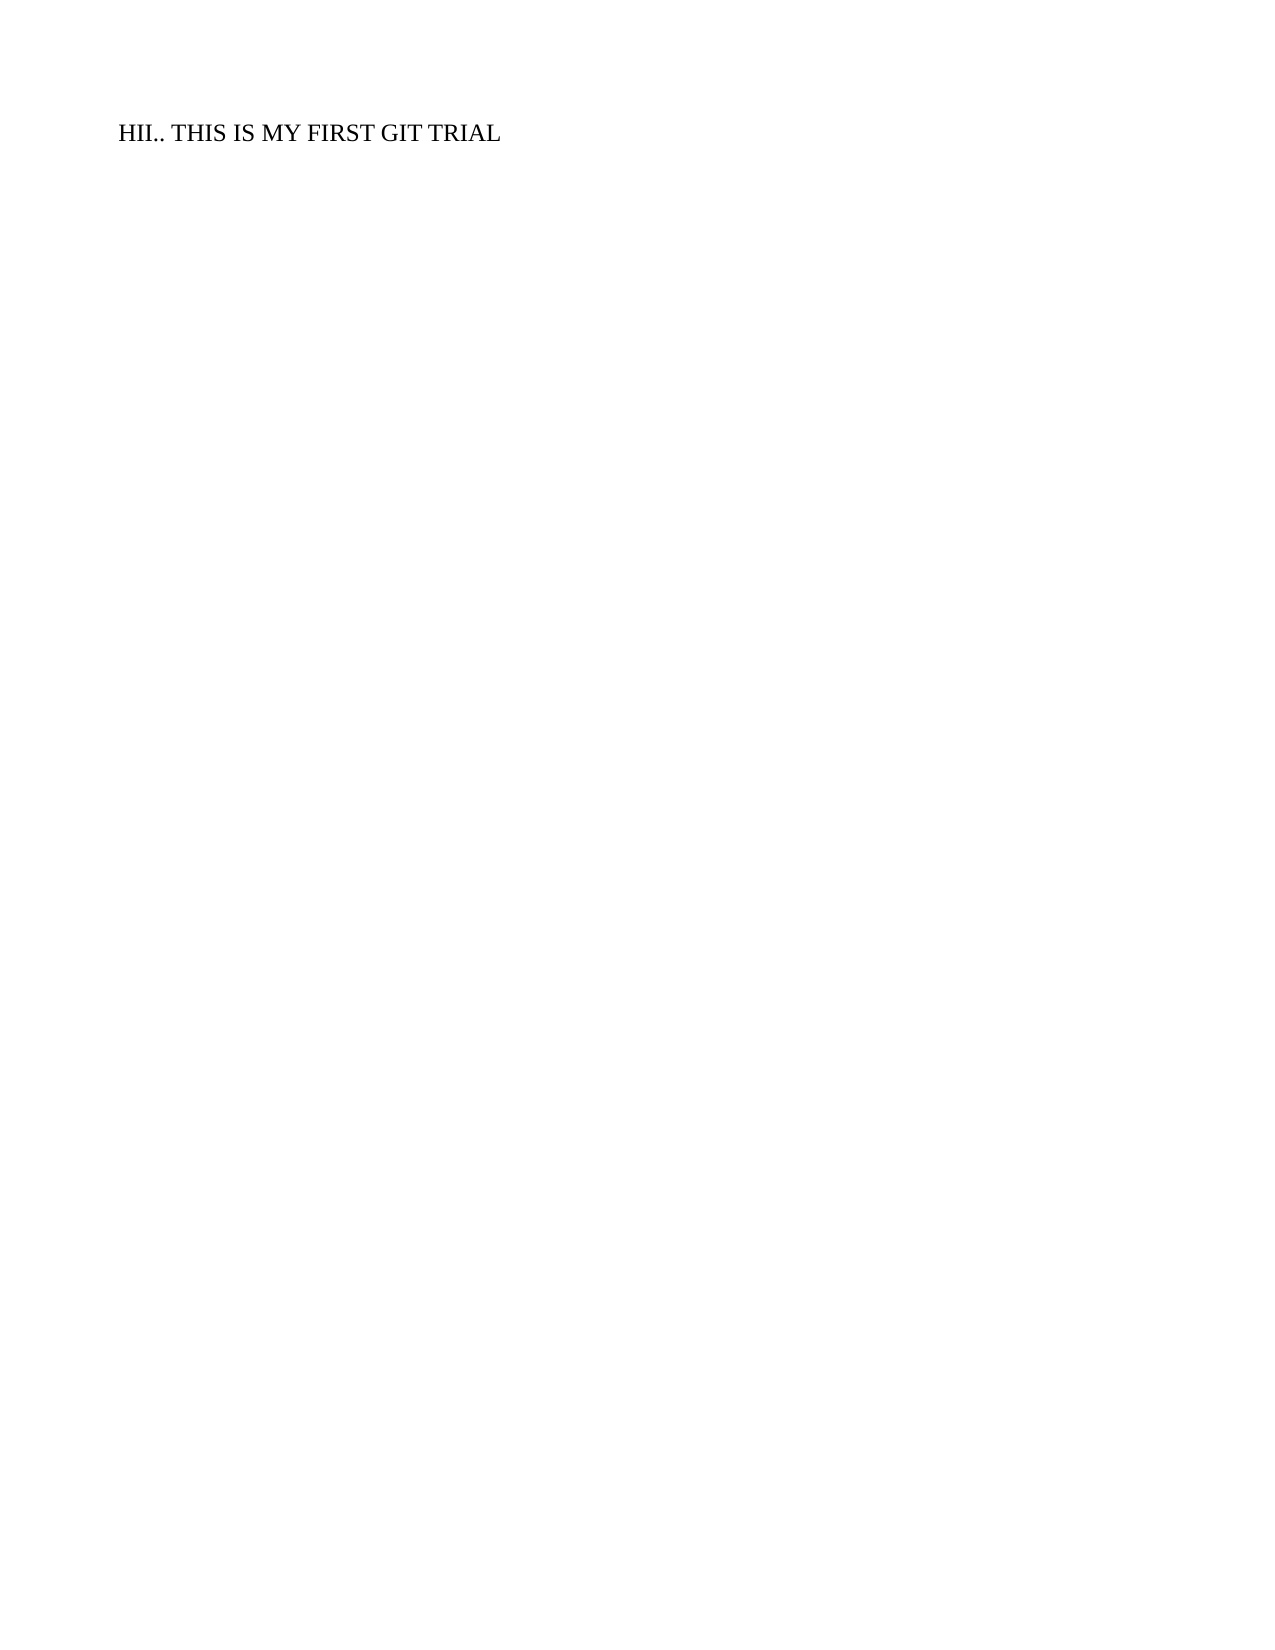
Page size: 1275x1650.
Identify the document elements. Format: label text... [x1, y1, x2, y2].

text HII.. THIS IS MY FIRST GIT TRIAL [118, 118, 1157, 147]
